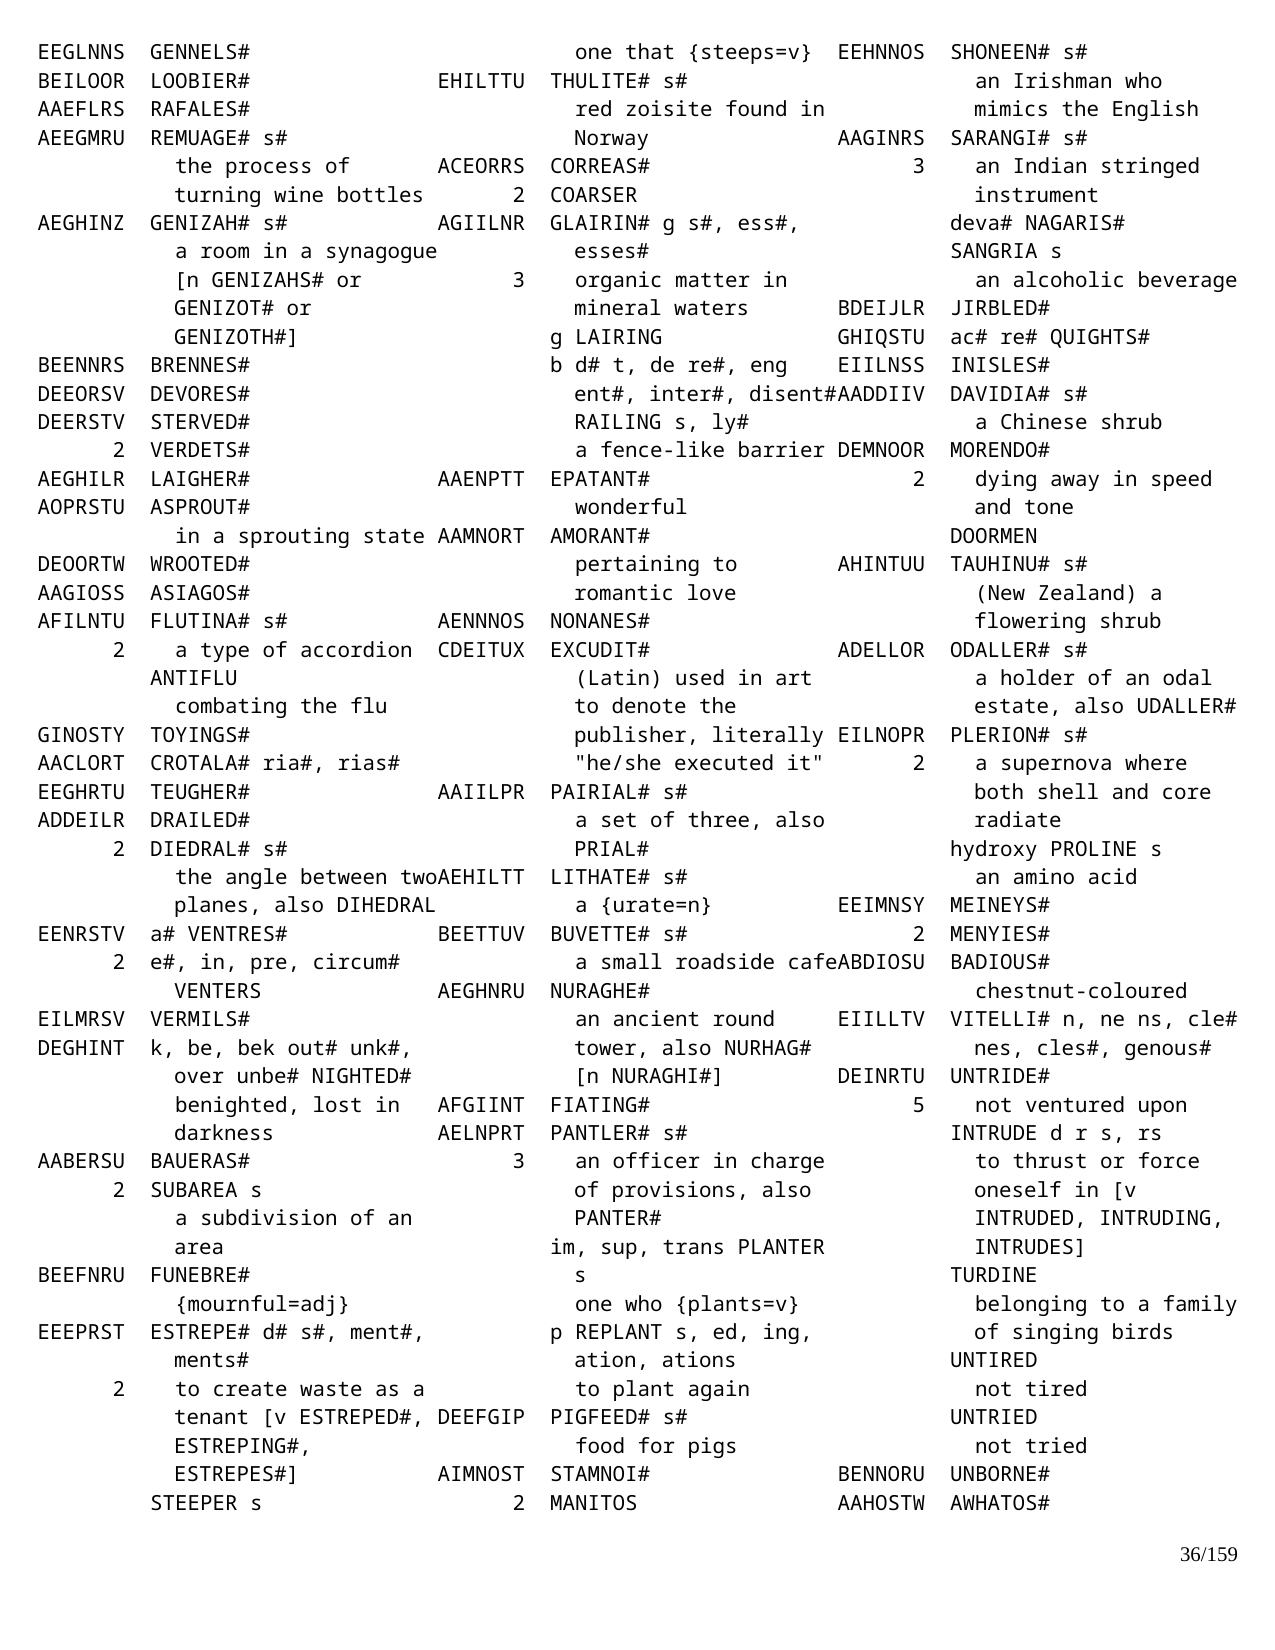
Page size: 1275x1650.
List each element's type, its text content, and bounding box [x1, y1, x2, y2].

text DEEORSV DEVORES# [37, 379, 437, 407]
text AABERSU BAUERAS# [37, 1147, 437, 1175]
text the process of turning wine bottles [37, 151, 437, 208]
text AAMNORT AMORANT# [437, 521, 837, 549]
text EEEPRST ESTREPE# d# s#, ment#, ments# [37, 1317, 437, 1374]
text an amino acid [837, 862, 1237, 891]
text the angle between two planes, also DIHEDRAL [37, 862, 437, 919]
text ACEORRS CORREAS# [437, 151, 837, 180]
text an alcoholic beverage [837, 265, 1237, 293]
text benighted, lost in darkness [37, 1090, 437, 1147]
text TURDINE [837, 1260, 1237, 1289]
text a room in a synagogue [n GENIZAHS# or GENIZOT# or GENIZOTH#] [37, 237, 437, 350]
text AENNNOS NONANES# [437, 606, 837, 635]
text BEEFNRU FUNEBRE# [37, 1260, 437, 1289]
text g LAIRING [437, 322, 837, 350]
text im, sup, trans PLANTER s [437, 1232, 837, 1289]
text BDEIJLR JIRBLED# [837, 293, 1237, 322]
text AOPRSTU ASPROUT# [37, 492, 437, 521]
text an ancient round tower, also NURHAG# [n NURAGHI#] [437, 1004, 837, 1090]
text AEEGMRU REMUAGE# s# [37, 123, 437, 151]
text AHINTUU TAUHINU# s# [837, 549, 1237, 578]
text combating the flu [37, 692, 437, 720]
text 3 an officer in charge of provisions, also PANTER# [437, 1147, 837, 1232]
text one that {steeps=v} [437, 37, 837, 66]
text 3 organic matter in mineral waters [437, 265, 837, 322]
text to thrust or force oneself in [v INTRUDED, INTRUDING, INTRUDES] [837, 1147, 1237, 1260]
text pertaining to romantic love [437, 549, 837, 606]
text BEENNRS BRENNES# [37, 350, 437, 379]
text BEETTUV BUVETTE# s# [437, 919, 837, 947]
text DEOORTW WROOTED# [37, 549, 437, 578]
text UNTRIED [837, 1402, 1237, 1431]
text one who {plants=v} [437, 1289, 837, 1317]
text SANGRIA s [837, 237, 1237, 265]
text ANTIFLU [37, 663, 437, 692]
text EHILTTU THULITE# s# [437, 66, 837, 94]
text deva# NAGARIS# [837, 208, 1237, 237]
text wonderful [437, 492, 837, 521]
text in a sprouting state [37, 521, 437, 549]
text to plant again [437, 1374, 837, 1402]
text DEEFGIP PIGFEED# s# [437, 1402, 837, 1431]
text not tried [837, 1431, 1237, 1459]
text (New Zealand) a flowering shrub [837, 578, 1237, 635]
text 2 VERDETS# [37, 436, 437, 464]
text DEINRTU UNTRIDE# [837, 1061, 1237, 1090]
text b d# t, de re#, eng ent#, inter#, disent# RAILING s, ly# [437, 350, 837, 436]
text red zoisite found in Norway [437, 94, 837, 151]
text 2 a type of accordion [37, 635, 437, 663]
text GHIQSTU ac# re# QUIGHTS# [837, 322, 1237, 350]
text EILMRSV VERMILS# [37, 1004, 437, 1033]
text an Irishman who mimics the English [837, 66, 1237, 123]
text 2 SUBAREA s [37, 1175, 437, 1203]
text DEERSTV STERVED# [37, 407, 437, 436]
text AFGIINT FIATING# [437, 1090, 837, 1118]
text 2 MANITOS [437, 1488, 837, 1516]
text ADDEILR DRAILED# [37, 805, 437, 834]
text STEEPER s [37, 1488, 437, 1516]
text AAHOSTW AWHATOS# [837, 1488, 1237, 1516]
text BENNORU UNBORNE# [837, 1459, 1237, 1488]
text AEGHNRU NURAGHE# [437, 976, 837, 1004]
text p REPLANT s, ed, ing, ation, ations [437, 1317, 837, 1374]
text AAGIOSS ASIAGOS# [37, 578, 437, 606]
text chestnut-coloured [837, 976, 1237, 1004]
text a Chinese shrub [837, 407, 1237, 436]
text AADDIIV DAVIDIA# s# [837, 379, 1237, 407]
text 2 MENYIES# [837, 919, 1237, 947]
text AAENPTT EPATANT# [437, 464, 837, 492]
text a {urate=n} [437, 891, 837, 919]
text 3 an Indian stringed instrument [837, 151, 1237, 208]
text a small roadside cafe [437, 947, 837, 976]
text AFILNTU FLUTINA# s# [37, 606, 437, 635]
text 2 e#, in, pre, circum# VENTERS [37, 947, 437, 1004]
text AEHILTT LITHATE# s# [437, 862, 837, 891]
text EIILLTV VITELLI# n, ne ns, cle# nes, cles#, genous# [837, 1004, 1237, 1061]
text a set of three, also PRIAL# [437, 805, 837, 862]
text DEGHINT k, be, bek out# unk#, over unbe# NIGHTED# [37, 1033, 437, 1090]
text AEGHILR LAIGHER# [37, 464, 437, 492]
text a fence-like barrier [437, 436, 837, 464]
text {mournful=adj} [37, 1289, 437, 1317]
text 2 a supernova where both shell and core radiate [837, 748, 1237, 834]
text food for pigs [437, 1431, 837, 1459]
text 2 COARSER [437, 180, 837, 208]
text EILNOPR PLERION# s# [837, 720, 1237, 748]
text GINOSTY TOYINGS# [37, 720, 437, 748]
text a subdivision of an area [37, 1203, 437, 1260]
text belonging to a family of singing birds [837, 1289, 1237, 1346]
text DEMNOOR MORENDO# [837, 436, 1237, 464]
text AAGINRS SARANGI# s# [837, 123, 1237, 151]
text BEILOOR LOOBIER# [37, 66, 437, 94]
text ADELLOR ODALLER# s# [837, 635, 1237, 663]
text DOORMEN [837, 521, 1237, 549]
text EIILNSS INISLES# [837, 350, 1237, 379]
text EEGLNNS GENNELS# [37, 37, 437, 66]
text AELNPRT PANTLER# s# [437, 1118, 837, 1147]
text CDEITUX EXCUDIT# [437, 635, 837, 663]
text AAEFLRS RAFALES# [37, 94, 437, 123]
text EENRSTV a# VENTRES# [37, 919, 437, 947]
text 2 dying away in speed and tone [837, 464, 1237, 521]
text EEGHRTU TEUGHER# [37, 777, 437, 805]
text AEGHINZ GENIZAH# s# [37, 208, 437, 237]
text 2 to create waste as a tenant [v ESTREPED#, ESTREPING#, ESTREPES#] [37, 1374, 437, 1488]
text INTRUDE d r s, rs [837, 1118, 1237, 1147]
text EEIMNSY MEINEYS# [837, 891, 1237, 919]
text UNTIRED [837, 1346, 1237, 1374]
text a holder of an odal estate, also UDALLER# [837, 663, 1237, 720]
text hydroxy PROLINE s [837, 834, 1237, 862]
text (Latin) used in art to denote the publisher, literally "he/she executed it" [437, 663, 837, 777]
text ABDIOSU BADIOUS# [837, 947, 1237, 976]
text AAIILPR PAIRIAL# s# [437, 777, 837, 805]
text EEHNNOS SHONEEN# s# [837, 37, 1237, 66]
text 5 not ventured upon [837, 1090, 1237, 1118]
text AACLORT CROTALA# ria#, rias# [37, 748, 437, 777]
text not tired [837, 1374, 1237, 1402]
text 2 DIEDRAL# s# [37, 834, 437, 862]
text AGIILNR GLAIRIN# g s#, ess#, esses# [437, 208, 837, 265]
text AIMNOST STAMNOI# [437, 1459, 837, 1488]
